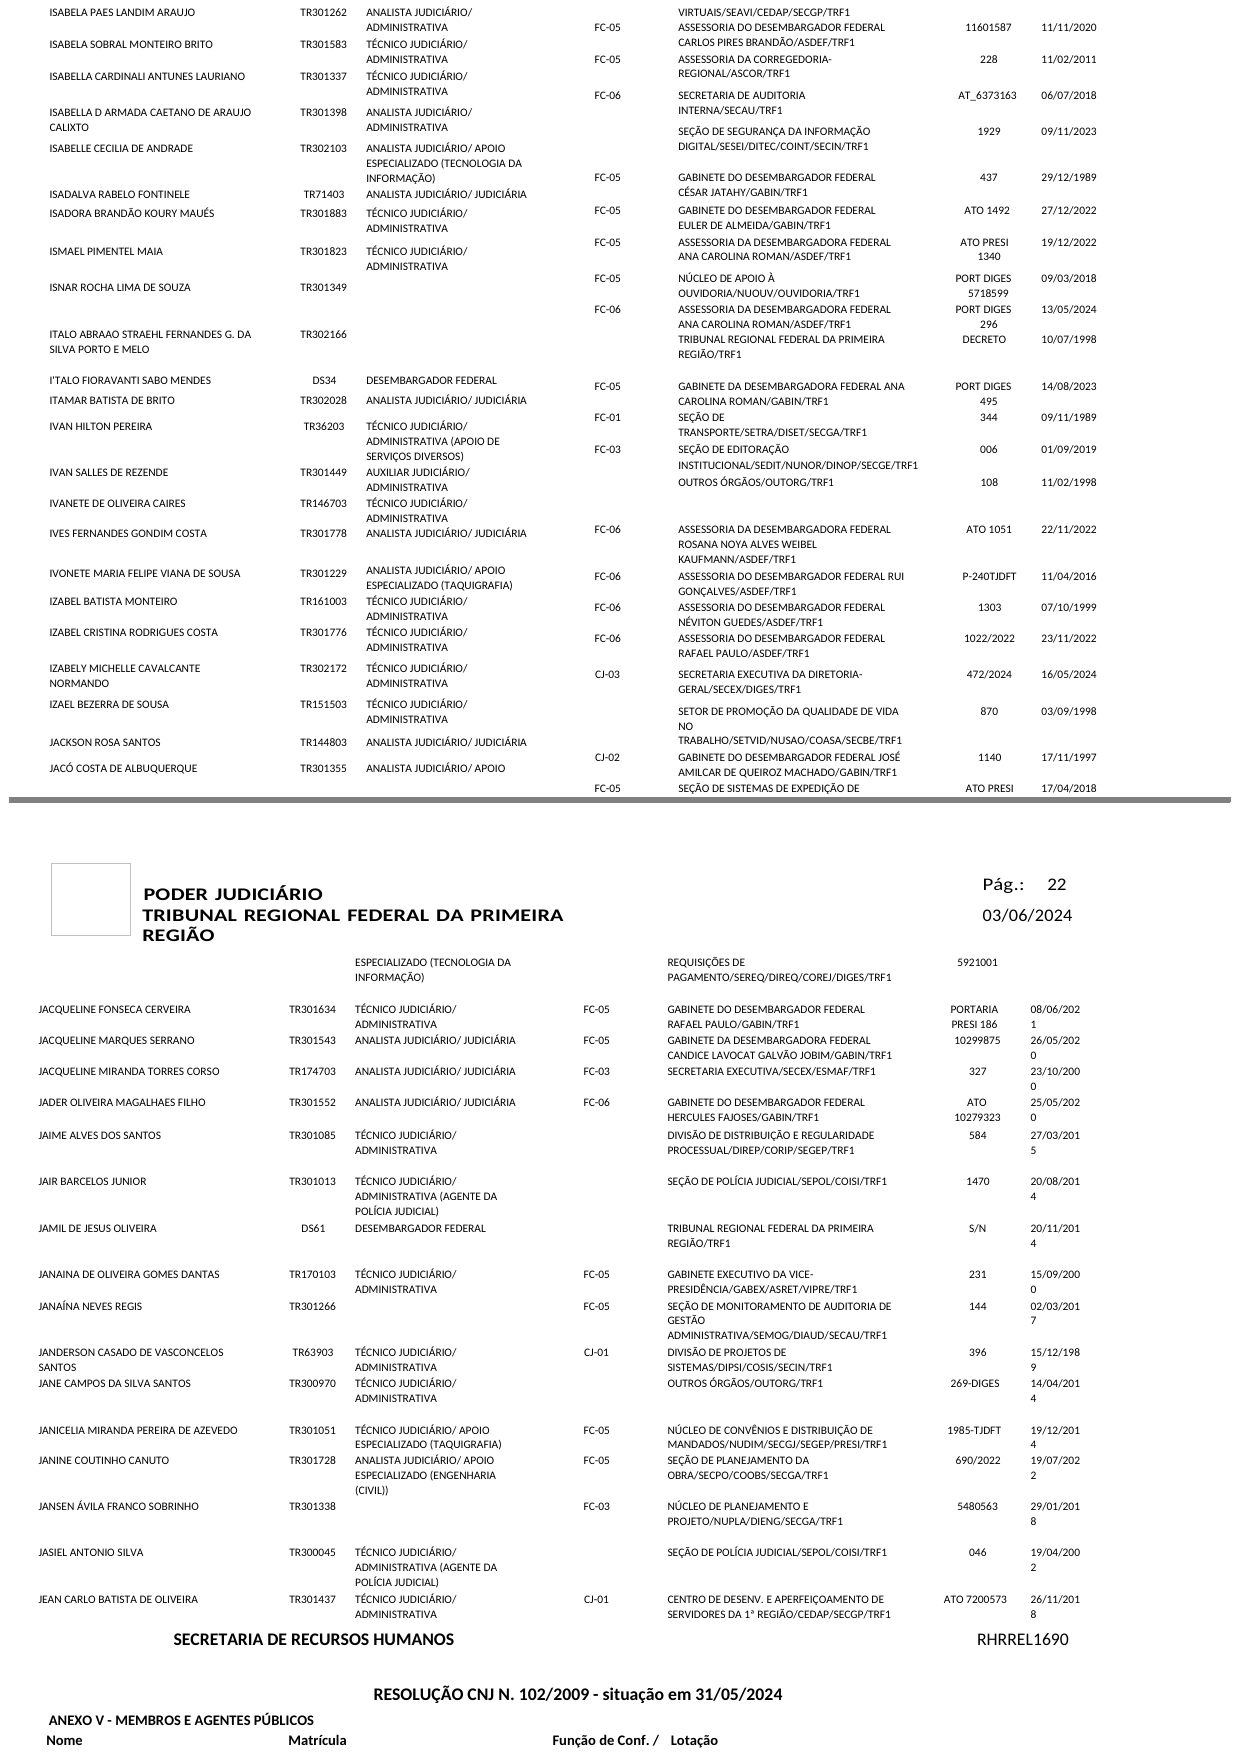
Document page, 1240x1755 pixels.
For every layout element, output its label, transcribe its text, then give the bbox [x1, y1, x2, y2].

table_cell TR301337 [293, 69, 366, 105]
table_cell IVES FERNANDES GONDIM COSTA [49, 527, 292, 554]
table_cell TR144803 [293, 735, 366, 762]
table_cell JAMIL DE JESUS OLIVEIRA [38, 1221, 289, 1267]
table_cell 5480563 [941, 1499, 1030, 1546]
table_cell [366, 281, 551, 327]
table_cell SECRETARIA EXECUTIVA DA DIRETORIA- 472/2024 GERAL/SECEX/DIGES/TRF1 [678, 668, 1041, 704]
table_cell ITALO ABRAAO STRAEHL FERNANDES G. DA SILVA PORTO E MELO [49, 327, 292, 373]
table_cell SEÇÃO DE POLÍCIA JUDICIAL/SEPOL/COISI/TRF1 [667, 1175, 941, 1221]
table_cell ASSESSORIA DA DESEMBARGADORA FEDERAL ATO 1051 ROSANA NOYA ALVES WEIBEL KAUFMANN/ASDEF/TRF1 [678, 522, 1041, 570]
table_cell JAIME ALVES DOS SANTOS [38, 1128, 289, 1174]
table_cell ISADALVA RABELO FONTINELE [49, 187, 292, 207]
table_cell JANAINA DE OLIVEIRA GOMES DANTAS [38, 1268, 289, 1299]
table_header ESPECIALIZADO (TECNOLOGIA DA INFORMAÇÃO) [355, 956, 583, 1002]
table_cell GABINETE DO DESEMBARGADOR FEDERAL JOSÉ 1140 AMILCAR DE QUEIROZ MACHADO/GABIN/TRF1 [678, 750, 1041, 781]
table_cell GABINETE DO DESEMBARGADOR FEDERAL EULER DE ALMEIDA/GABIN/TRF1 [678, 204, 947, 235]
table_cell TÉCNICO JUDICIÁRIO/ ADMINISTRATIVA [355, 1002, 583, 1033]
table_cell 344 [947, 410, 1041, 443]
table_cell TR161003 [293, 594, 366, 625]
table_cell [572, 124, 678, 171]
table_cell 228 [947, 52, 1041, 88]
table_cell TR301338 [289, 1499, 355, 1546]
table_cell 17/04/2018 [1041, 781, 1106, 797]
table_cell TR174703 [289, 1065, 355, 1095]
table_cell DESEMBARGADOR FEDERAL [355, 1221, 583, 1267]
table_cell TÉCNICO JUDICIÁRIO/ ADMINISTRATIVA (AGENTE DA POLÍCIA JUDICIAL) [355, 1546, 583, 1592]
table_cell FC-05 [572, 204, 678, 235]
table_cell TR301543 [289, 1033, 355, 1064]
table_cell 11/11/2020 [1041, 21, 1106, 52]
table_cell ATO PRESI 1340 [947, 235, 1041, 271]
table_cell [355, 1499, 583, 1546]
table_cell ISABELLA D ARMADA CAETANO DE ARAUJO CALIXTO [49, 105, 292, 141]
table_cell OUTROS ÓRGÃOS/OUTORG/TRF1 108 [678, 476, 1041, 522]
table_cell JACQUELINE MIRANDA TORRES CORSO [38, 1065, 289, 1095]
table_cell ANALISTA JUDICIÁRIO/ JUDICIÁRIA [366, 187, 551, 207]
table_cell 15/09/2000 [1030, 1268, 1085, 1299]
table_cell 14/08/2023 [1041, 379, 1106, 410]
table_cell JANAÍNA NEVES REGIS [38, 1299, 289, 1345]
table_cell FC-05 [583, 1033, 667, 1064]
table_cell CJ-01 [583, 1345, 667, 1376]
table_cell 19/07/2022 [1030, 1454, 1085, 1499]
table_cell 231 [941, 1268, 1030, 1299]
table_cell GABINETE DA DESEMBARGADORA FEDERAL CANDICE LAVOCAT GALVÃO JOBIM/GABIN/TRF1 [667, 1033, 941, 1064]
table_cell SEÇÃO DE PLANEJAMENTO DA OBRA/SECPO/COOBS/SECGA/TRF1 [667, 1454, 941, 1499]
table_cell FC-06 [572, 88, 678, 124]
table_cell 13/05/2024 [1041, 302, 1106, 333]
table_cell FC-05 [572, 379, 678, 410]
table_cell TR301349 [293, 281, 366, 327]
table_cell ATO 7200573 [941, 1592, 1030, 1623]
table_cell JADER OLIVEIRA MAGALHAES FILHO [38, 1095, 289, 1128]
table_cell FC-05 [572, 781, 678, 797]
table_cell 11/02/2011 [1041, 52, 1106, 88]
table_cell TÉCNICO JUDICIÁRIO/ ADMINISTRATIVA [366, 594, 551, 625]
table_cell CJ-01 [583, 1592, 667, 1623]
table_cell ATO 10279323 [941, 1095, 1030, 1128]
table_cell [583, 1175, 667, 1221]
table_cell 10/07/1998 [1041, 333, 1106, 379]
table_cell [572, 333, 678, 379]
table_cell 19/12/2014 [1030, 1423, 1085, 1453]
table_cell TÉCNICO JUDICIÁRIO/ ADMINISTRATIVA [355, 1345, 583, 1376]
table_cell FC-06 [572, 302, 678, 333]
table_cell 23/11/2022 [1041, 632, 1106, 668]
table_cell [947, 5, 1041, 21]
table_cell 396 [941, 1345, 1030, 1376]
table_cell TR146703 [293, 496, 366, 527]
table_cell TRIBUNAL REGIONAL FEDERAL DA PRIMEIRA REGIÃO/TRF1 [667, 1221, 941, 1267]
table_cell FC-03 [583, 1065, 667, 1095]
table_cell SECRETARIA DE AUDITORIA INTERNA/SECAU/TRF1 [678, 88, 947, 124]
table_cell [583, 1376, 667, 1423]
table_cell TR302103 [293, 141, 366, 187]
table_cell IVAN SALLES DE REZENDE [49, 465, 292, 496]
table_cell FC-06 [572, 522, 678, 570]
table_cell 20/08/2014 [1030, 1175, 1085, 1221]
table_cell 327 [941, 1065, 1030, 1095]
text SECRETARIA DE RECURSOS HUMANOS RHRREL1690 [38, 1623, 1107, 1651]
table_cell TÉCNICO JUDICIÁRIO/ ADMINISTRATIVA [355, 1376, 583, 1423]
table_cell 10299875 [941, 1033, 1030, 1064]
table_cell TR63903 [289, 1345, 355, 1376]
table_cell CJ-03 [572, 668, 678, 704]
table_cell SEÇÃO DE POLÍCIA JUDICIAL/SEPOL/COISI/TRF1 [667, 1546, 941, 1592]
table_cell ANALISTA JUDICIÁRIO/ JUDICIÁRIA [366, 527, 551, 554]
table_cell FC-06 [572, 570, 678, 600]
table_cell 27/12/2022 [1041, 204, 1106, 235]
table_cell 16/05/2024 [1041, 668, 1106, 704]
table_cell ANALISTA JUDICIÁRIO/ ADMINISTRATIVA [366, 5, 551, 38]
table_cell TR301583 [293, 38, 366, 69]
table_cell FC-05 [583, 1002, 667, 1033]
table_cell FC-05 [572, 171, 678, 203]
table_cell JASIEL ANTONIO SILVA [38, 1546, 289, 1592]
table_cell JANSEN ÁVILA FRANCO SOBRINHO [38, 1499, 289, 1546]
table_cell SEÇÃO DE SEGURANÇA DA INFORMAÇÃO DIGITAL/SESEI/DITEC/COINT/SECIN/TRF1 [678, 124, 947, 171]
table_cell TÉCNICO JUDICIÁRIO/ ADMINISTRATIVA [366, 625, 551, 661]
table_cell IVONETE MARIA FELIPE VIANA DE SOUSA [49, 555, 292, 594]
table_cell 269-DIGES [941, 1376, 1030, 1423]
table_cell ATO 1492 [947, 204, 1041, 235]
table_cell TÉCNICO JUDICIÁRIO/ ADMINISTRATIVA [366, 244, 551, 281]
table_cell 06/07/2018 [1041, 88, 1106, 124]
table_cell 144 [941, 1299, 1030, 1345]
table_header [1030, 956, 1085, 1002]
table_cell TR301634 [289, 1002, 355, 1033]
table_cell JACÓ COSTA DE ALBUQUERQUE [49, 762, 292, 778]
table_cell JANE CAMPOS DA SILVA SANTOS [38, 1376, 289, 1423]
table_cell 14/04/2014 [1030, 1376, 1085, 1423]
table_cell TR301355 [293, 762, 366, 778]
table_cell ASSESSORIA DO DESEMBARGADOR FEDERAL CARLOS PIRES BRANDÃO/ASDEF/TRF1 [678, 21, 947, 52]
table_cell TR301778 [293, 527, 366, 554]
table_cell 1470 [941, 1175, 1030, 1221]
table_cell [572, 704, 678, 750]
table_cell DECRETO [947, 333, 1041, 379]
table_cell DS34 [293, 374, 366, 393]
table_cell 26/11/2018 [1030, 1592, 1085, 1623]
table_header [289, 956, 355, 1002]
table_cell ANALISTA JUDICIÁRIO/ APOIO ESPECIALIZADO (TECNOLOGIA DA INFORMAÇÃO) [366, 141, 551, 187]
table_cell 11/04/2016 [1041, 570, 1106, 600]
table_cell 23/10/2000 [1030, 1065, 1085, 1095]
table_cell SEÇÃO DE TRANSPORTE/SETRA/DISET/SECGA/TRF1 [678, 410, 947, 443]
table_cell 02/03/2017 [1030, 1299, 1085, 1345]
table_cell TR301229 [293, 555, 366, 594]
table_cell TÉCNICO JUDICIÁRIO/ ADMINISTRATIVA [366, 69, 551, 105]
table_cell SEÇÃO DE MONITORAMENTO DE AUDITORIA DE GESTÃO ADMINISTRATIVA/SEMOG/DIAUD/SECAU/TRF1 [667, 1299, 941, 1345]
table_cell ANALISTA JUDICIÁRIO/ APOIO [366, 762, 551, 778]
table_header 5921001 [941, 956, 1030, 1002]
table_cell ISABELA PAES LANDIM ARAUJO [49, 5, 292, 38]
table_cell [572, 476, 678, 522]
text RESOLUÇÃO CNJ N. 102/2009 - situação em 31/05/2024 [58, 1683, 1097, 1704]
table_header Nome [46, 1731, 286, 1751]
table_cell GABINETE DO DESEMBARGADOR FEDERAL RAFAEL PAULO/GABIN/TRF1 [667, 1002, 941, 1033]
table_cell 690/2022 [941, 1454, 1030, 1499]
table_cell CJ-02 [572, 750, 678, 781]
table_cell ANALISTA JUDICIÁRIO/ JUDICIÁRIA [366, 735, 551, 762]
table_cell NÚCLEO DE PLANEJAMENTO E PROJETO/NUPLA/DIENG/SECGA/TRF1 [667, 1499, 941, 1546]
table_cell [366, 327, 551, 373]
table_cell TÉCNICO JUDICIÁRIO/ ADMINISTRATIVA [366, 496, 551, 527]
table_cell JACKSON ROSA SANTOS [49, 735, 292, 762]
table_cell FC-06 [583, 1095, 667, 1128]
table_cell JANDERSON CASADO DE VASCONCELOS SANTOS [38, 1345, 289, 1376]
table_cell TR302166 [293, 327, 366, 373]
table_cell FC-05 [572, 52, 678, 88]
table_cell TR301398 [293, 105, 366, 141]
table_cell FC-03 [572, 443, 678, 476]
table_cell TÉCNICO JUDICIÁRIO/ APOIO ESPECIALIZADO (TAQUIGRAFIA) [355, 1423, 583, 1453]
table_cell FC-06 [572, 632, 678, 668]
table_cell OUTROS ÓRGÃOS/OUTORG/TRF1 [667, 1376, 941, 1423]
table_header [38, 956, 289, 1002]
table_cell SECRETARIA EXECUTIVA/SECEX/ESMAF/TRF1 [667, 1065, 941, 1095]
table_cell TR170103 [289, 1268, 355, 1299]
table_header Matrícula [286, 1731, 359, 1751]
table_cell 07/10/1999 [1041, 600, 1106, 632]
table_cell TR301085 [289, 1128, 355, 1174]
table_cell IZABELY MICHELLE CAVALCANTE NORMANDO [49, 661, 292, 698]
table_cell AT_6373163 [947, 88, 1041, 124]
table_cell ANALISTA JUDICIÁRIO/ JUDICIÁRIA [355, 1033, 583, 1064]
table_cell TR36203 [293, 419, 366, 465]
table_header [952, 1731, 1111, 1751]
table_cell 22/11/2022 [1041, 522, 1106, 570]
table_cell 29/01/2018 [1030, 1499, 1085, 1546]
table_cell 437 [947, 171, 1041, 203]
table_cell VIRTUAIS/SEAVI/CEDAP/SECGP/TRF1 [678, 5, 947, 21]
table_cell TR301776 [293, 625, 366, 661]
table_cell NÚCLEO DE APOIO À OUVIDORIA/NUOUV/OUVIDORIA/TRF1 [678, 271, 947, 302]
table_cell PORTARIA PRESI 186 [941, 1002, 1030, 1033]
table_cell JACQUELINE MARQUES SERRANO [38, 1033, 289, 1064]
table_cell TR300045 [289, 1546, 355, 1592]
table_cell TR301728 [289, 1454, 355, 1499]
table_cell ANALISTA JUDICIÁRIO/ ADMINISTRATIVA [366, 105, 551, 141]
table_cell TR301262 [293, 5, 366, 38]
table_cell SETOR DE PROMOÇÃO DA QUALIDADE DE VIDA 870 NO TRABALHO/SETVID/NUSAO/COASA/SECBE/TRF1 [678, 704, 1041, 750]
table_cell 11/02/1998 [1041, 476, 1106, 522]
table_cell TR71403 [293, 187, 366, 207]
table_cell ASSESSORIA DO DESEMBARGADOR FEDERAL 1022/2022 RAFAEL PAULO/ASDEF/TRF1 [678, 632, 1041, 668]
table_header Função de Conf. / [359, 1731, 669, 1751]
table_cell TÉCNICO JUDICIÁRIO/ ADMINISTRATIVA [366, 661, 551, 698]
table_cell GABINETE DO DESEMBARGADOR FEDERAL HERCULES FAJOSES/GABIN/TRF1 [667, 1095, 941, 1128]
table_cell FC-05 [572, 21, 678, 52]
table_cell ITAMAR BATISTA DE BRITO [49, 393, 292, 419]
table_cell 25/05/2020 [1030, 1095, 1085, 1128]
table_cell ANALISTA JUDICIÁRIO/ APOIO ESPECIALIZADO (TAQUIGRAFIA) [366, 555, 551, 594]
table_cell GABINETE EXECUTIVO DA VICE- PRESIDÊNCIA/GABEX/ASRET/VIPRE/TRF1 [667, 1268, 941, 1299]
table_cell TÉCNICO JUDICIÁRIO/ ADMINISTRATIVA [366, 38, 551, 69]
table_header [561, 5, 1106, 797]
table_cell TR301552 [289, 1095, 355, 1128]
table_cell TR300970 [289, 1376, 355, 1423]
table_cell JAIR BARCELOS JUNIOR [38, 1175, 289, 1221]
table_cell JACQUELINE FONSECA CERVEIRA [38, 1002, 289, 1033]
table_cell TR301437 [289, 1592, 355, 1623]
table_cell 26/05/2020 [1030, 1033, 1085, 1064]
table_cell ANALISTA JUDICIÁRIO/ APOIO ESPECIALIZADO (ENGENHARIA (CIVIL)) [355, 1454, 583, 1499]
table_header [583, 956, 667, 1002]
table_cell JANICELIA MIRANDA PEREIRA DE AZEVEDO [38, 1423, 289, 1453]
table_cell ANALISTA JUDICIÁRIO/ JUDICIÁRIA [355, 1065, 583, 1095]
table_cell TÉCNICO JUDICIÁRIO/ ADMINISTRATIVA (APOIO DE SERVIÇOS DIVERSOS) [366, 419, 551, 465]
table_cell 01/09/2019 [1041, 443, 1106, 476]
table_cell 1985-TJDFT [941, 1423, 1030, 1453]
table_cell TR301449 [293, 465, 366, 496]
table_cell ASSESSORIA DO DESEMBARGADOR FEDERAL RUI P-240TJDFT GONÇALVES/ASDEF/TRF1 [678, 570, 1041, 600]
table_cell ISMAEL PIMENTEL MAIA [49, 244, 292, 281]
table_header Lotação [669, 1731, 952, 1751]
table_cell 03/09/1998 [1041, 704, 1106, 750]
table_cell IZABEL CRISTINA RODRIGUES COSTA [49, 625, 292, 661]
table_cell 11601587 [947, 21, 1041, 52]
table_cell CENTRO DE DESENV. E APERFEIÇOAMENTO DE SERVIDORES DA 1ª REGIÃO/CEDAP/SECGP/TRF1 [667, 1592, 941, 1623]
table_cell 15/12/1989 [1030, 1345, 1085, 1376]
table_cell 046 [941, 1546, 1030, 1592]
table_cell DIVISÃO DE PROJETOS DE SISTEMAS/DIPSI/COSIS/SECIN/TRF1 [667, 1345, 941, 1376]
table_cell IVANETE DE OLIVEIRA CAIRES [49, 496, 292, 527]
table_cell 1929 [947, 124, 1041, 171]
table_cell 584 [941, 1128, 1030, 1174]
table_cell TR302028 [293, 393, 366, 419]
table_cell TR301013 [289, 1175, 355, 1221]
table_cell ISABELA SOBRAL MONTEIRO BRITO [49, 38, 292, 69]
table_cell [572, 5, 678, 21]
table_cell ASSESSORIA DA CORREGEDORIA- REGIONAL/ASCOR/TRF1 [678, 52, 947, 88]
table_cell FC-01 [572, 410, 678, 443]
table_cell SEÇÃO DE EDITORAÇÃO [678, 443, 947, 459]
table_cell FC-05 [572, 271, 678, 302]
table_cell TÉCNICO JUDICIÁRIO/ ADMINISTRATIVA [366, 207, 551, 244]
table_cell DS61 [289, 1221, 355, 1267]
table_cell FC-06 [572, 600, 678, 632]
table_cell 27/03/2015 [1030, 1128, 1085, 1174]
table_cell FC-05 [583, 1454, 667, 1499]
table_cell GABINETE DO DESEMBARGADOR FEDERAL CÉSAR JATAHY/GABIN/TRF1 [678, 171, 947, 203]
table_cell 17/11/1997 [1041, 750, 1106, 781]
table_cell 006 [947, 443, 1041, 459]
table_cell PORT DIGES 495 [947, 379, 1041, 410]
table_cell ISABELLA CARDINALI ANTUNES LAURIANO [49, 69, 292, 105]
table_cell S/N [941, 1221, 1030, 1267]
table_cell FC-05 [583, 1268, 667, 1299]
table_cell [1041, 5, 1106, 21]
table_cell TR301823 [293, 244, 366, 281]
table_cell ASSESSORIA DO DESEMBARGADOR FEDERAL 1303 NÉVITON GUEDES/ASDEF/TRF1 [678, 600, 1041, 632]
table_cell 19/04/2002 [1030, 1546, 1085, 1592]
table_cell [355, 1299, 583, 1345]
table_header [49, 5, 561, 797]
table_cell PORT DIGES 5718599 [947, 271, 1041, 302]
table_cell ANALISTA JUDICIÁRIO/ JUDICIÁRIA [355, 1095, 583, 1128]
table_cell TR301883 [293, 207, 366, 244]
table_cell FC-05 [583, 1299, 667, 1345]
table_cell DESEMBARGADOR FEDERAL [366, 374, 551, 393]
table_cell TR301051 [289, 1423, 355, 1453]
table_cell FC-05 [583, 1423, 667, 1453]
table_cell SEÇÃO DE SISTEMAS DE EXPEDIÇÃO DE ATO PRESI [678, 781, 1041, 797]
table_cell AUXILIAR JUDICIÁRIO/ ADMINISTRATIVA [366, 465, 551, 496]
table_cell JEAN CARLO BATISTA DE OLIVEIRA [38, 1592, 289, 1623]
table_cell 09/11/2023 [1041, 124, 1106, 171]
table_cell ASSESSORIA DA DESEMBARGADORA FEDERAL ANA CAROLINA ROMAN/ASDEF/TRF1 [678, 235, 947, 271]
table_cell ASSESSORIA DA DESEMBARGADORA FEDERAL ANA CAROLINA ROMAN/ASDEF/TRF1 [678, 302, 947, 333]
table_cell TR301266 [289, 1299, 355, 1345]
table_cell 29/12/1989 [1041, 171, 1106, 203]
table_cell DIVISÃO DE DISTRIBUIÇÃO E REGULARIDADE PROCESSUAL/DIREP/CORIP/SEGEP/TRF1 [667, 1128, 941, 1174]
table_cell 09/03/2018 [1041, 271, 1106, 302]
table_cell 20/11/2014 [1030, 1221, 1085, 1267]
table_cell I'TALO FIORAVANTI SABO MENDES [49, 374, 292, 393]
table_cell IZABEL BATISTA MONTEIRO [49, 594, 292, 625]
table_cell TÉCNICO JUDICIÁRIO/ ADMINISTRATIVA [355, 1128, 583, 1174]
table_cell PORT DIGES 296 [947, 302, 1041, 333]
table_cell [583, 1221, 667, 1267]
table_header REQUISIÇÕES DE PAGAMENTO/SEREQ/DIREQ/COREJ/DIGES/TRF1 [667, 956, 941, 1002]
table_cell TÉCNICO JUDICIÁRIO/ ADMINISTRATIVA [355, 1268, 583, 1299]
table_cell IVAN HILTON PEREIRA [49, 419, 292, 465]
table_cell TÉCNICO JUDICIÁRIO/ ADMINISTRATIVA (AGENTE DA POLÍCIA JUDICIAL) [355, 1175, 583, 1221]
subtitle ANEXO V - MEMBROS E AGENTES PÚBLICOS [49, 1712, 1107, 1729]
table_cell TRIBUNAL REGIONAL FEDERAL DA PRIMEIRA REGIÃO/TRF1 [678, 333, 947, 379]
table_cell [583, 1128, 667, 1174]
table_cell [583, 1546, 667, 1592]
table_cell GABINETE DA DESEMBARGADORA FEDERAL ANA CAROLINA ROMAN/GABIN/TRF1 [678, 379, 947, 410]
table_cell TÉCNICO JUDICIÁRIO/ ADMINISTRATIVA [355, 1592, 583, 1623]
table_cell JANINE COUTINHO CANUTO [38, 1454, 289, 1499]
table_cell 08/06/2021 [1030, 1002, 1085, 1033]
table_cell ANALISTA JUDICIÁRIO/ JUDICIÁRIA [366, 393, 551, 419]
table_cell TR151503 [293, 698, 366, 735]
table_cell FC-05 [572, 235, 678, 271]
table_cell ISNAR ROCHA LIMA DE SOUZA [49, 281, 292, 327]
table_cell ISABELLE CECILIA DE ANDRADE [49, 141, 292, 187]
table_cell FC-03 [583, 1499, 667, 1546]
table_cell INSTITUCIONAL/SEDIT/NUNOR/DINOP/SECGE/TRF1 [678, 459, 1041, 476]
table_cell NÚCLEO DE CONVÊNIOS E DISTRIBUIÇÃO DE MANDADOS/NUDIM/SECGJ/SEGEP/PRESI/TRF1 [667, 1423, 941, 1453]
table_cell 09/11/1989 [1041, 410, 1106, 443]
table_cell ISADORA BRANDÃO KOURY MAUÉS [49, 207, 292, 244]
table_cell 19/12/2022 [1041, 235, 1106, 271]
table_cell TR302172 [293, 661, 366, 698]
table_cell IZAEL BEZERRA DE SOUSA [49, 698, 292, 735]
table_cell TÉCNICO JUDICIÁRIO/ ADMINISTRATIVA [366, 698, 551, 735]
